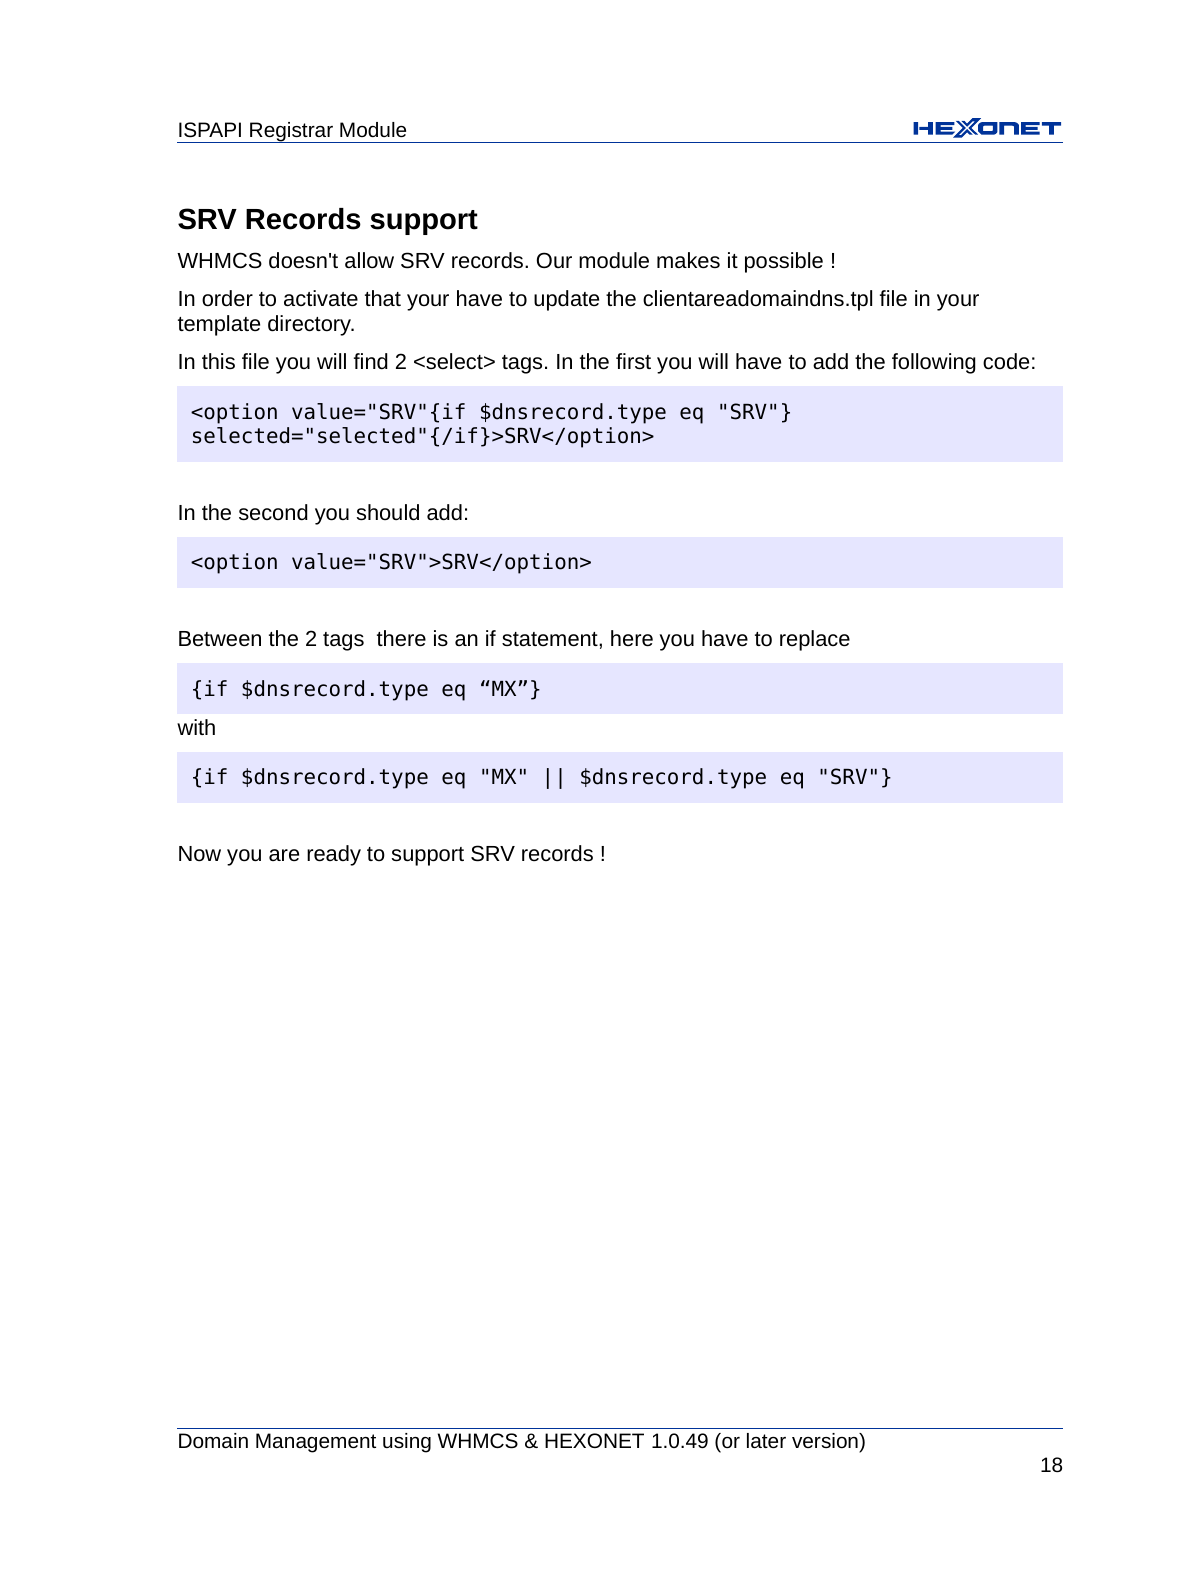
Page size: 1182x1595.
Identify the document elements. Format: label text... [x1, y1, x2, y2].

text {if $dnsrecord.type eq "MX" || $dnsrecord.type eq "SRV"} [188, 763, 1053, 793]
text In order to activate that your have to update the clientareadomaindns.tpl file in your template directory. [177, 286, 1063, 336]
text <option value="SRV">SRV</option> [188, 548, 1053, 578]
text <option value="SRV"{if $dnsrecord.type eq "SRV"} selected="selected"{/if}>SRV</option> [188, 397, 1053, 451]
text Between the 2 tags there is an if statement, here you have to replace [177, 626, 1063, 651]
text In this file you will find 2 <select> tags. In the first you will have to add the following code: [177, 349, 1063, 374]
text {if $dnsrecord.type eq “MX”} [188, 674, 1053, 704]
subtitle SRV Records support [177, 202, 1063, 236]
text with [177, 714, 1063, 739]
text WHMCS doesn't allow SRV records. Our module makes it possible ! [177, 248, 1063, 273]
text Now you are ready to support SRV records ! [177, 841, 1063, 866]
text In the second you should add: [177, 499, 1063, 524]
